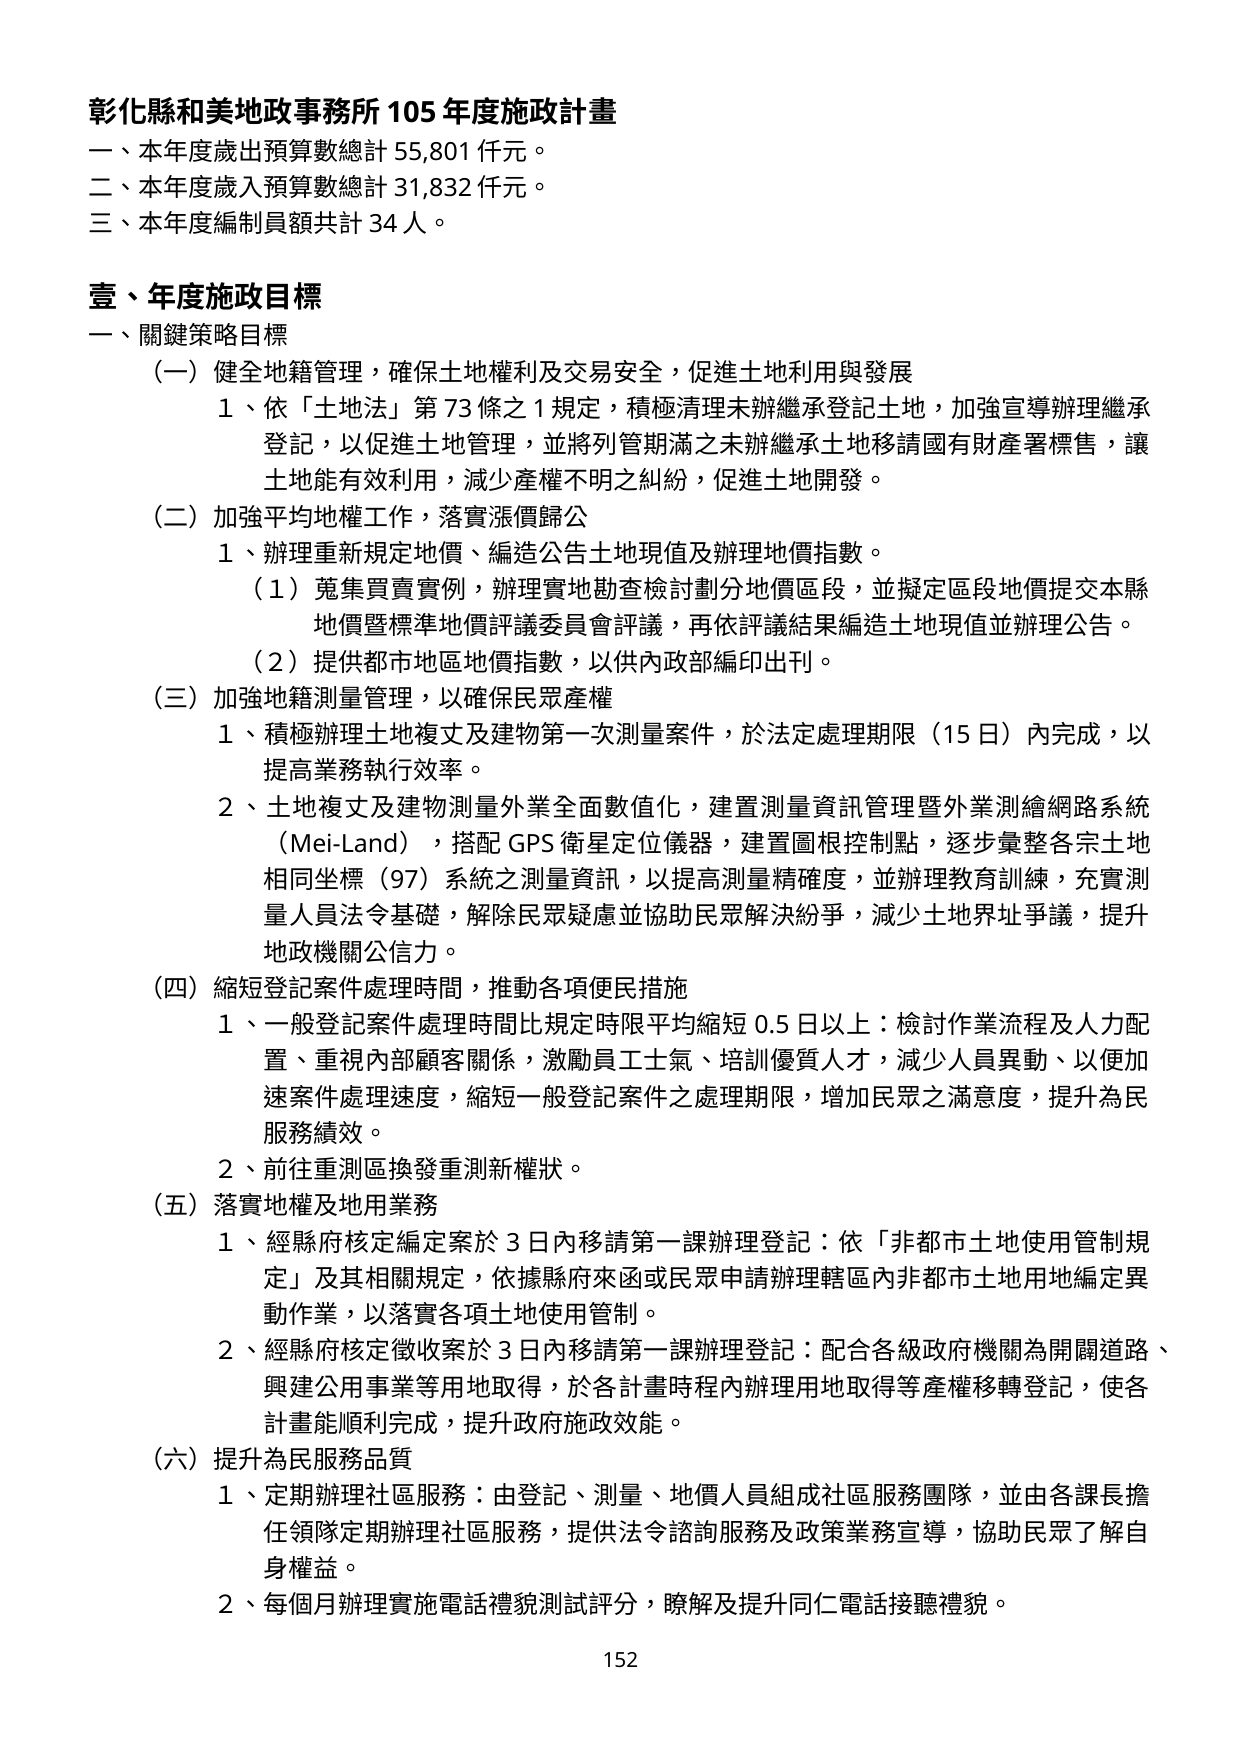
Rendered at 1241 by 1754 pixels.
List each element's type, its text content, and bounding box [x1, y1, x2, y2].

text 壹、年度施政目標 [89, 274, 1152, 316]
text 彰化縣和美地政事務所105年度施政計畫 [89, 89, 1152, 131]
text １、依「土地法」第73條之1規定，積極清理未辦繼承登記土地，加強宣導辦理繼承登記，以促進土地管理，並將列管期滿之未辦繼承土地移請國有財產署標售，讓土地能有效利用，減少產權不明之糾紛，促進土地開發。 [214, 388, 1152, 497]
text （四）縮短登記案件處理時間，推動各項便民措施 [139, 968, 1152, 1004]
text （三）加強地籍測量管理，以確保民眾產權 [139, 678, 1152, 714]
text （２）提供都市地區地價指數，以供內政部編印出刊。 [239, 642, 1152, 678]
text （二）加強平均地權工作，落實漲價歸公 [139, 497, 1152, 533]
text （五）落實地權及地用業務 [139, 1186, 1152, 1222]
text ２、土地複丈及建物測量外業全面數值化，建置測量資訊管理暨外業測繪網路系統（Mei-Land），搭配GPS衛星定位儀器，建置圖根控制點，逐步彙整各宗土地相同坐標（97）系統之測量資訊，以提高測量精確度，並辦理教育訓練，充實測量人員法令基礎，解除民眾疑慮並協助民眾解決紛爭，減少土地界址爭議，提升地政機關公信力。 [214, 787, 1152, 968]
text １、定期辦理社區服務：由登記、測量、地價人員組成社區服務團隊，並由各課長擔任領隊定期辦理社區服務，提供法令諮詢服務及政策業務宣導，協助民眾了解自身權益。 [214, 1476, 1152, 1584]
text 一、本年度歲出預算數總計55,801仟元。 [89, 131, 1152, 167]
text （１）蒐集買賣實例，辦理實地勘查檢討劃分地價區段，並擬定區段地價提交本縣地價暨標準地價評議委員會評議，再依評議結果編造土地現值並辦理公告。 [239, 569, 1152, 642]
text （一）健全地籍管理，確保土地權利及交易安全，促進土地利用與發展 [139, 352, 1152, 388]
text １、一般登記案件處理時間比規定時限平均縮短0.5日以上：檢討作業流程及人力配置、重視內部顧客關係，激勵員工士氣、培訓優質人才，減少人員異動、以便加速案件處理速度，縮短一般登記案件之處理期限，增加民眾之滿意度，提升為民服務績效。 [214, 1004, 1152, 1149]
text 三、本年度編制員額共計34人。 [89, 203, 1152, 240]
text 二、本年度歲入預算數總計31,832仟元。 [89, 167, 1152, 203]
text 一、關鍵策略目標 [89, 316, 1152, 352]
text １、經縣府核定編定案於3日內移請第一課辦理登記：依「非都市土地使用管制規定」及其相關規定，依據縣府來函或民眾申請辦理轄區內非都市土地用地編定異動作業，以落實各項土地使用管制。 [214, 1222, 1152, 1331]
text ２、每個月辦理實施電話禮貌測試評分，瞭解及提升同仁電話接聽禮貌。 [214, 1584, 1152, 1621]
text １、辦理重新規定地價、編造公告土地現值及辦理地價指數。 [214, 533, 1152, 569]
text ２、經縣府核定徵收案於3日內移請第一課辦理登記：配合各級政府機關為開闢道路、興建公用事業等用地取得，於各計畫時程內辦理用地取得等產權移轉登記，使各計畫能順利完成，提升政府施政效能。 [214, 1331, 1152, 1439]
text ２、前往重測區換發重測新權狀。 [214, 1149, 1152, 1186]
text １、積極辦理土地複丈及建物第一次測量案件，於法定處理期限（15日）內完成，以提高業務執行效率。 [214, 714, 1152, 787]
text （六）提升為民服務品質 [139, 1439, 1152, 1476]
